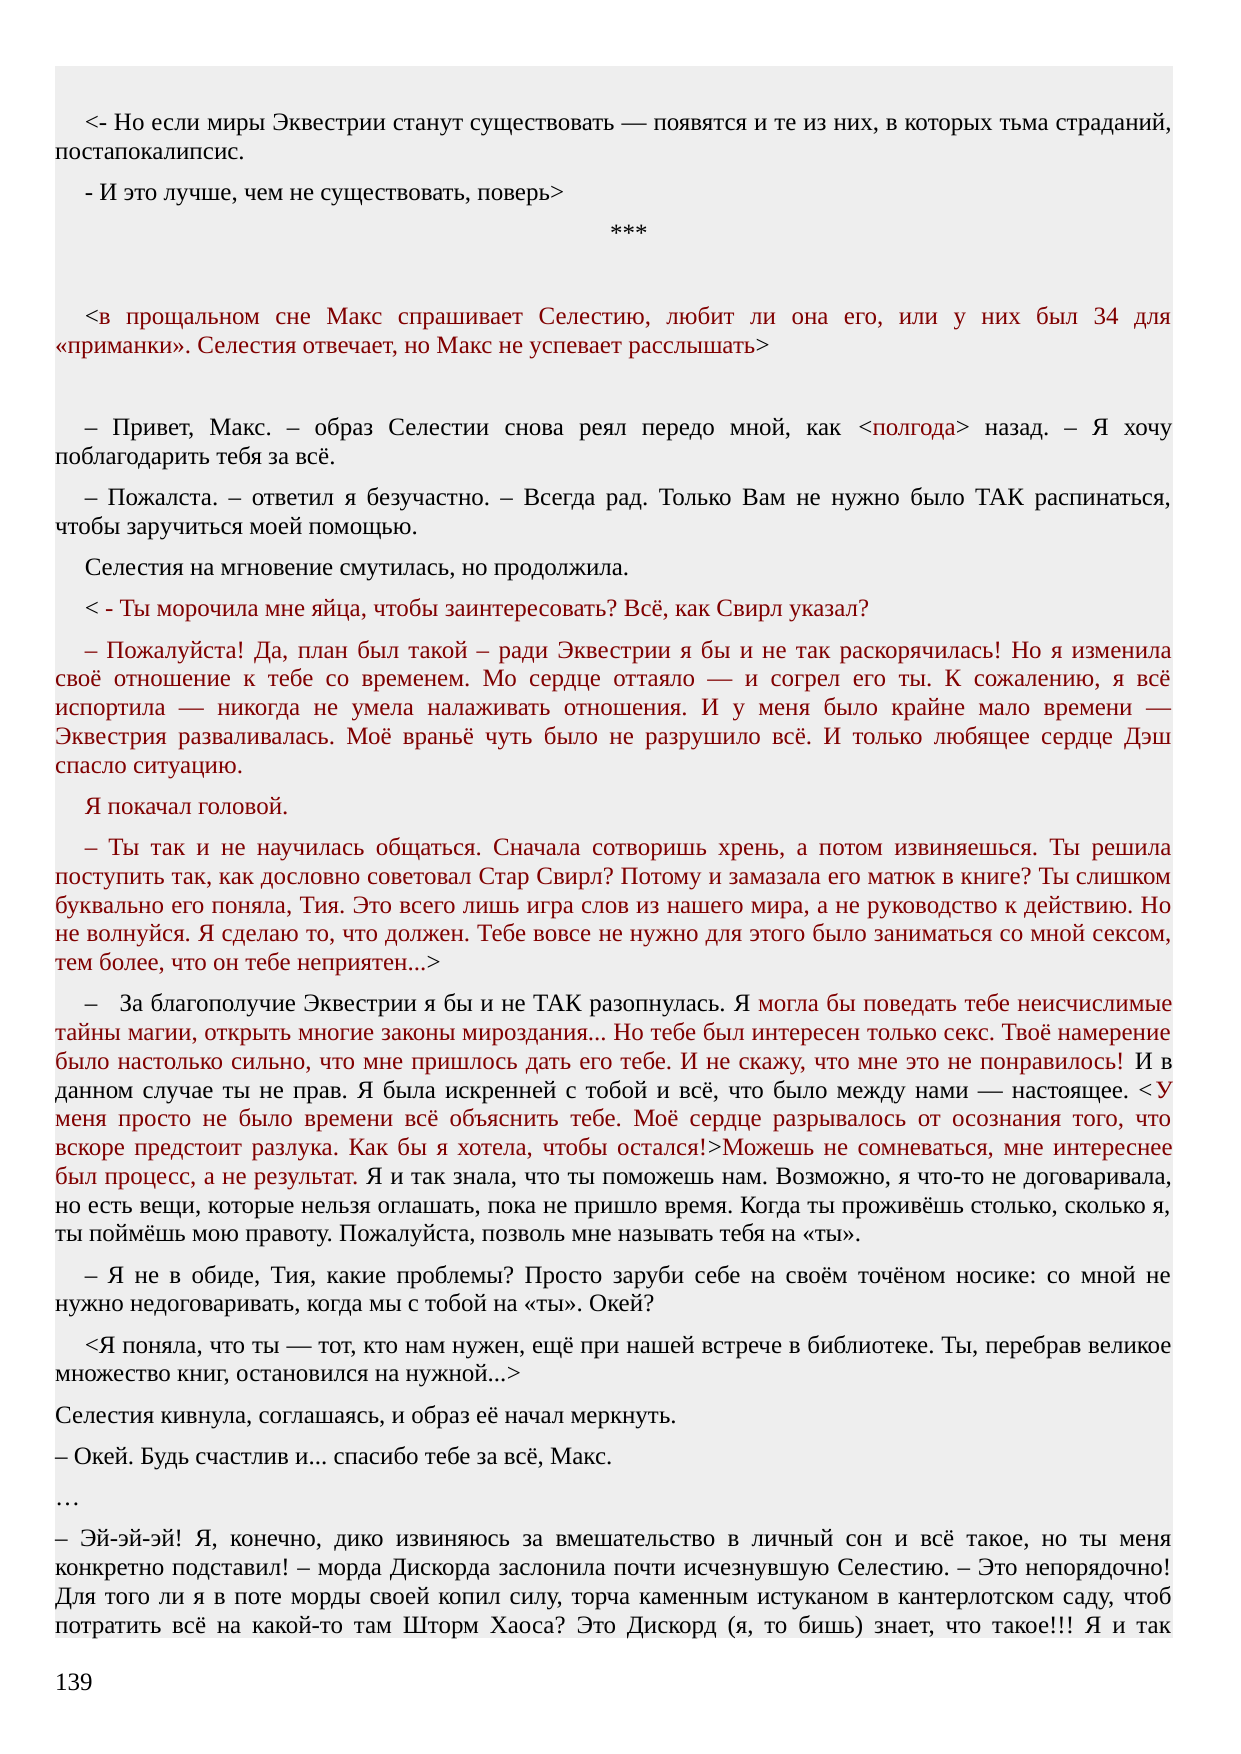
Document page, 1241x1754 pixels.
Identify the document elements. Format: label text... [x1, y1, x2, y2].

text Селестия на мгновение смутилась, но продолжила. [55, 552, 1173, 581]
text – Окей. Будь счастлив и... спасибо тебе за всё, Макс. [55, 1441, 1173, 1470]
text *** [55, 218, 1173, 247]
text … [55, 1482, 1173, 1511]
text <- Но если миры Эквестрии станут существовать — появятся и те из них, в которых тьма страданий, постапокалипсис. [55, 107, 1173, 165]
text < - Ты морочила мне яйца, чтобы заинтересовать? Всё, как Свирл указал? [55, 593, 1173, 622]
text – Эй-эй-эй! Я, конечно, дико извиняюсь за вмешательство в личный сон и всё такое, но ты меня конкретно подставил! – морда Дискорда заслонила почти исчезнувшую Селестию. – Это непорядочно! Для того ли я в поте морды своей копил силу, торча каменным истуканом в кантерлотском саду, чтоб потратить всё на какой-то там Шторм Хаоса? Это Дискорд (я, то бишь) знает, что такое!!! Я и так [55, 1523, 1173, 1638]
text - И это лучше, чем не существовать, поверь> [55, 177, 1173, 206]
text – Пожалста. – ответил я безучастно. – Всегда рад. Только Вам не нужно было ТАК распинаться, чтобы заручиться моей помощью. [55, 482, 1173, 540]
text – Пожалуйста! Да, план был такой – ради Эквестрии я бы и не так раскорячилась! Но я изменила своё отношение к тебе со временем. Мо сердце оттаяло — и согрел его ты. К сожалению, я всё испортила — никогда не умела налаживать отношения. И у меня было крайне мало времени — Эквестрия разваливалась. Моё враньё чуть было не разрушило всё. И только любящее сердце Дэш спасло ситуацию. [55, 635, 1173, 778]
text <Я поняла, что ты — тот, кто нам нужен, ещё при нашей встрече в библиотеке. Ты, перебрав великое множество книг, остановился на нужной...> [55, 1330, 1173, 1387]
text Я покачал головой. [55, 791, 1173, 820]
text – Привет, Макс. – образ Селестии снова реял передо мной, как <полгода> назад. – Я хочу поблагодарить тебя за всё. [55, 412, 1173, 470]
text <в прощальном сне Макс спрашивает Селестию, любит ли она его, или у них был 34 для «приманки». Селестия отвечает, но Макс не успевает расслышать> [55, 301, 1173, 358]
text Селестия кивнула, соглашаясь, и образ её начал меркнуть. [55, 1400, 1173, 1428]
text – Я не в обиде, Тия, какие проблемы? Просто заруби себе на своём точёном носике: со мной не нужно недоговаривать, когда мы с тобой на «ты». Окей? [55, 1260, 1173, 1317]
text – За благополучие Эквестрии я бы и не ТАК разопнулась. Я могла бы поведать тебе неисчислимые тайны магии, открыть многие законы мироздания... Но тебе был интересен только секс. Твоё намерение было настолько сильно, что мне пришлось дать его тебе. И не скажу, что мне это не понравилось! И в данном случае ты не прав. Я была искренней с тобой и всё, что было между нами — настоящее. <У меня просто не было времени всё объяснить тебе. Моё сердце разрывалось от осознания того, что вскоре предстоит разлука. Как бы я хотела, чтобы остался!>Можешь не сомневаться, мне интереснее был процесс, а не результат. Я и так знала, что ты поможешь нам. Возможно, я что-то не договаривала, но есть вещи, которые нельзя оглашать, пока не пришло время. Когда ты проживёшь столько, сколько я, ты поймёшь мою правоту. Пожалуйста, позволь мне называть тебя на «ты». [55, 988, 1173, 1247]
text – Ты так и не научилась общаться. Сначала сотворишь хрень, а потом извиняешься. Ты решила поступить так, как дословно советовал Стар Свирл? Потому и замазала его матюк в книге? Ты слишком буквально его поняла, Тия. Это всего лишь игра слов из нашего мира, а не руководство к действию. Но не волнуйся. Я сделаю то, что должен. Тебе вовсе не нужно для этого было заниматься со мной сексом, тем более, что он тебе неприятен...> [55, 832, 1173, 976]
